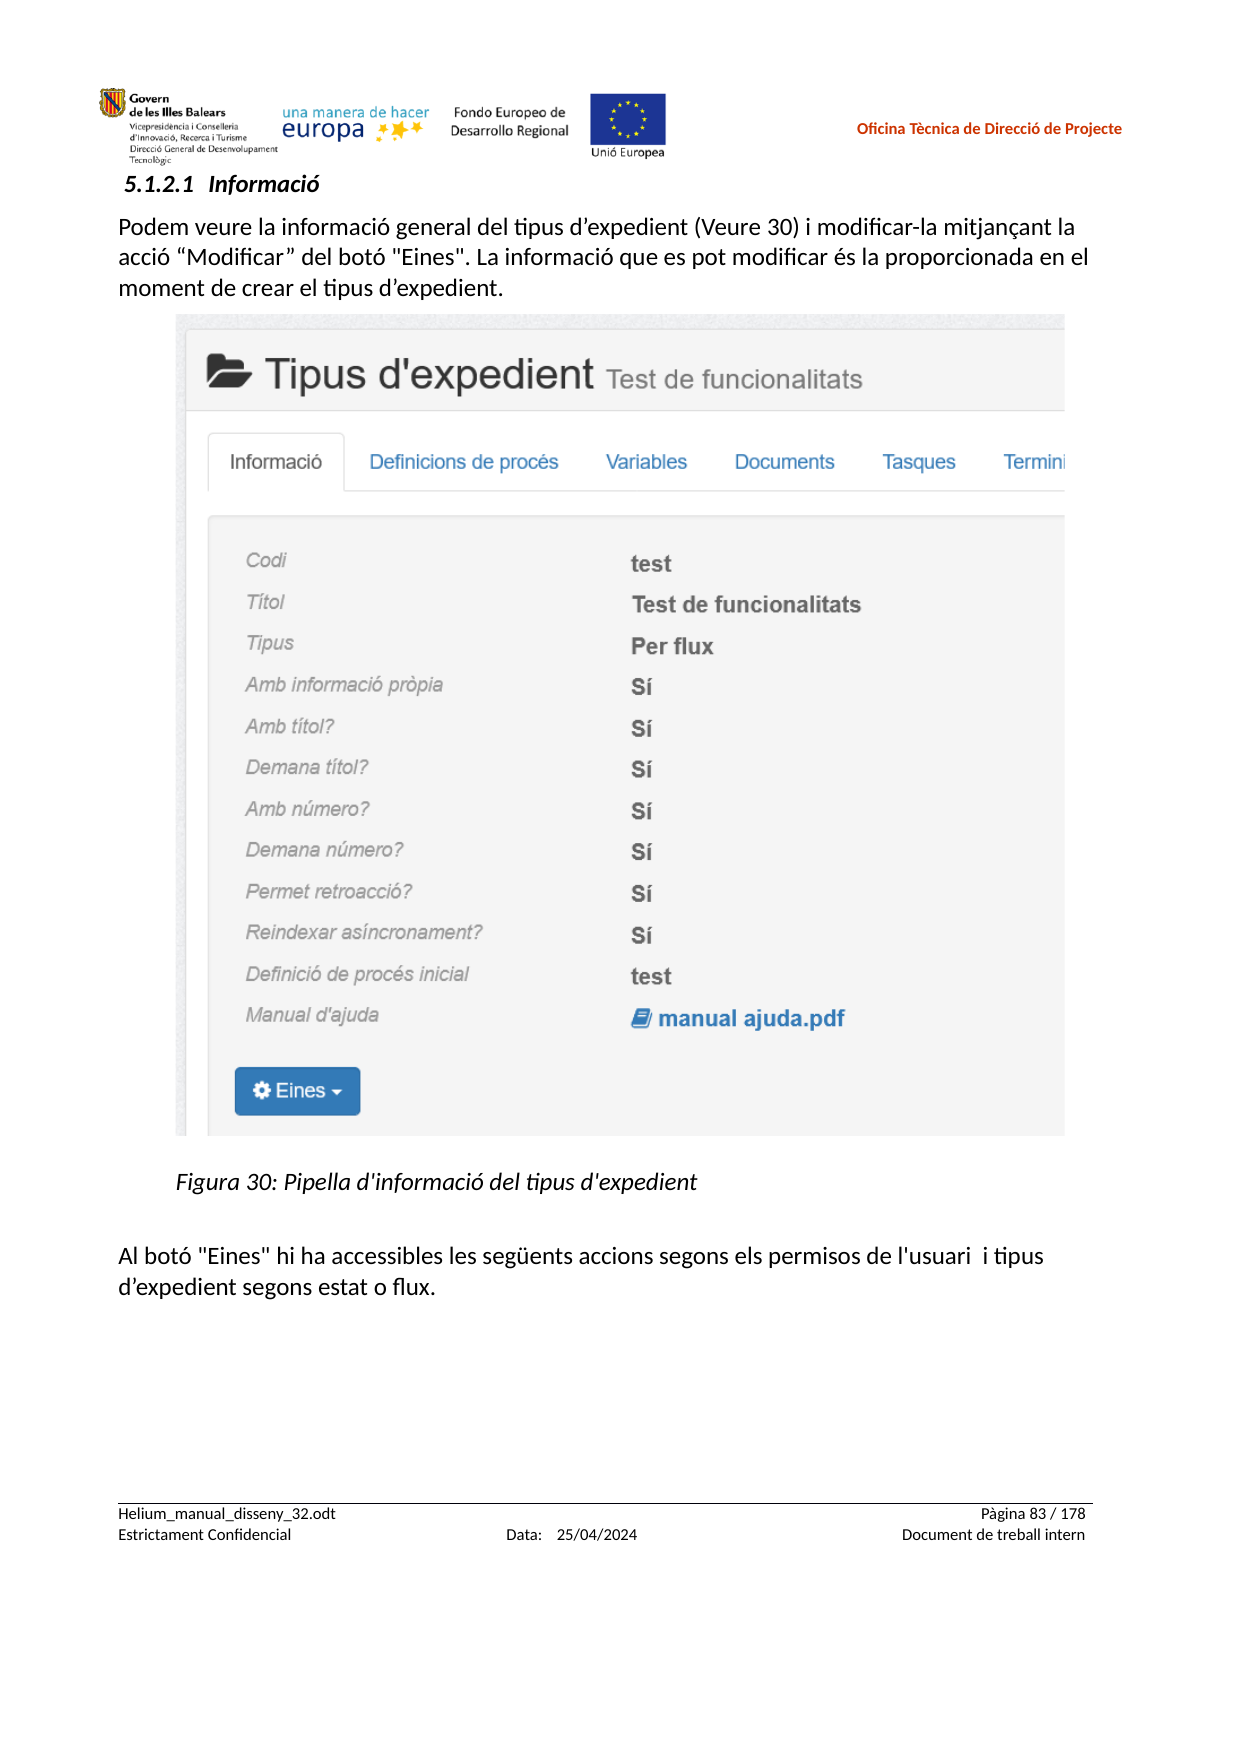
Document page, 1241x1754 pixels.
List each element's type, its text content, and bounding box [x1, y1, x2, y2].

picture [175, 314, 1065, 1136]
picture [99, 87, 668, 166]
text Figura 30: Pipella d'informació del tipus d'expedient [176, 1136, 1065, 1197]
subtitle Informació [118, 168, 1122, 198]
text Podem veure la informació general del tipus d’expedient (Veure 30) i modificar-la mitjançant la acció “Modificar” del botó "Eines". La informació que es pot modificar és la proporcionada en el moment de crear el tipus d’expedient. [118, 211, 1122, 302]
text Al botó "Eines" hi ha accessibles les següents accions segons els permisos de l'usuari i tipus d’expedient segons estat o flux. [118, 1240, 1122, 1301]
